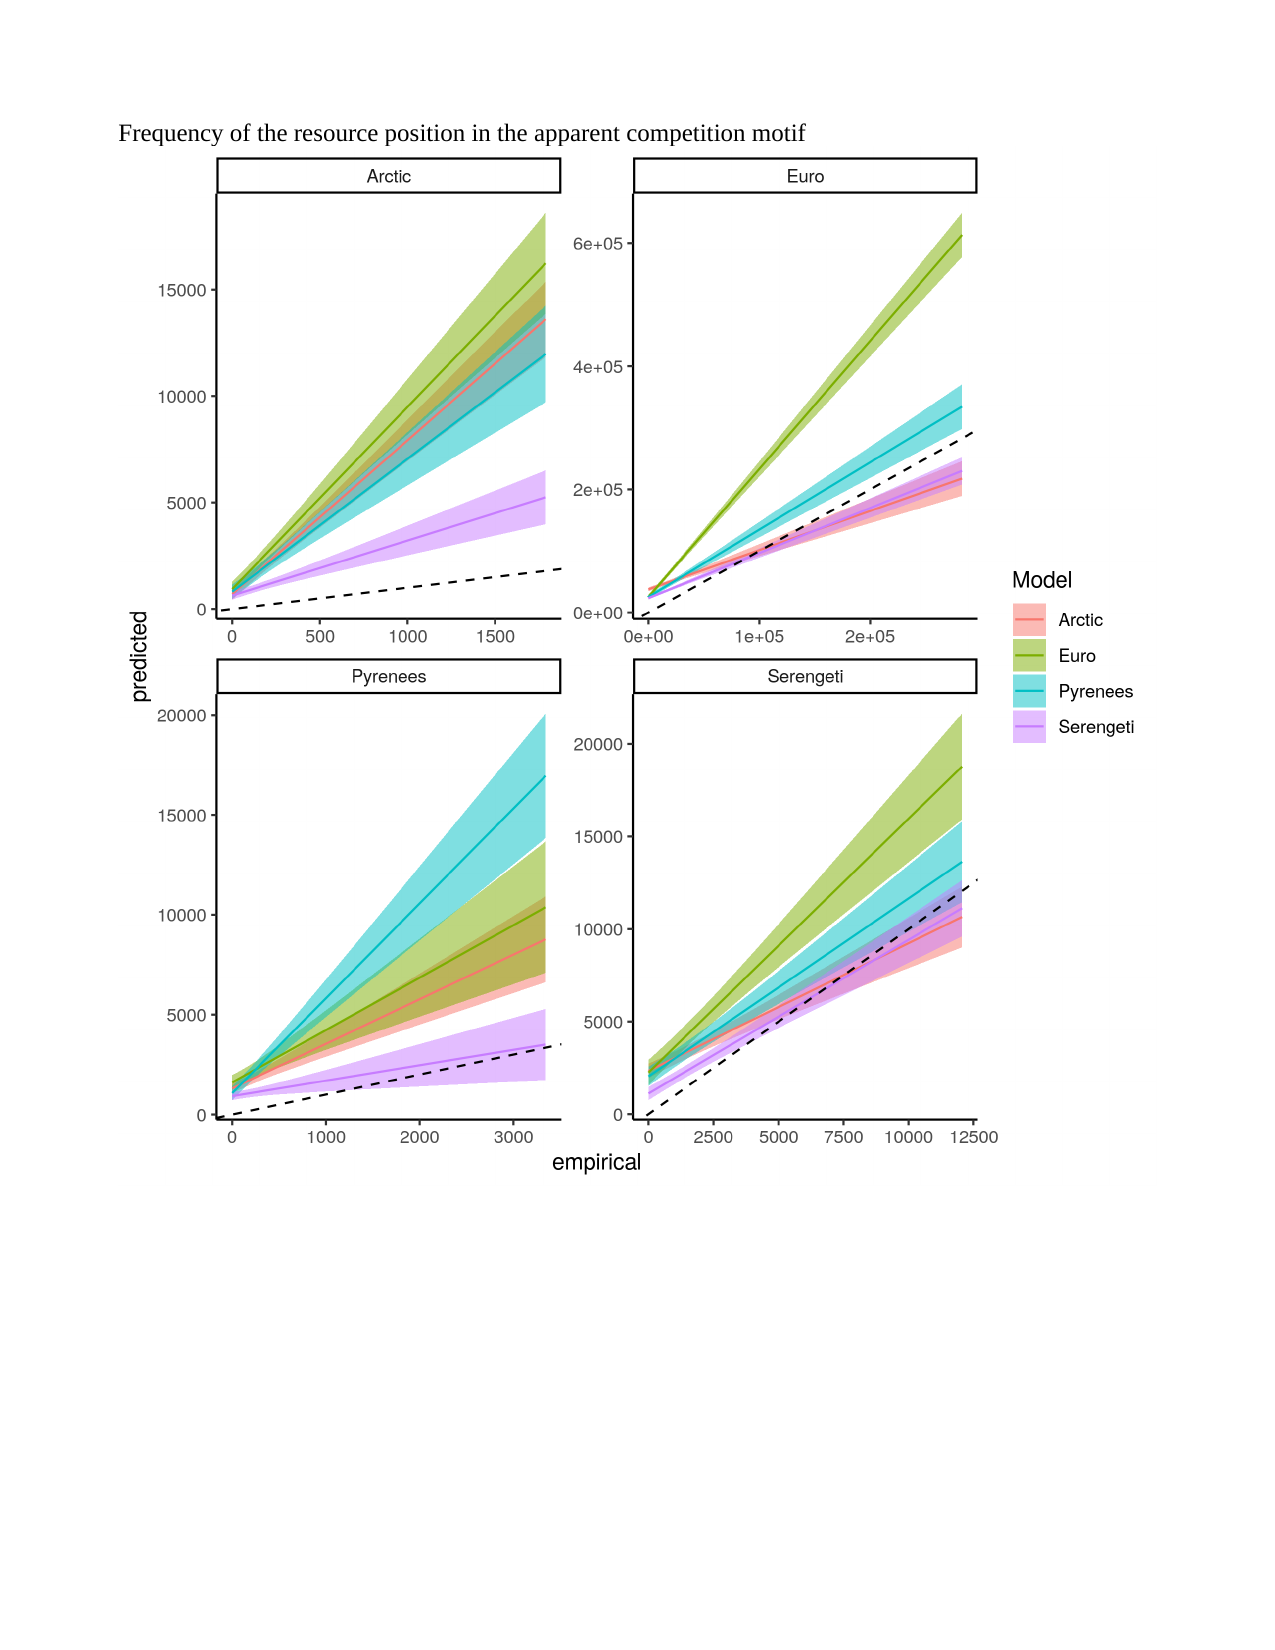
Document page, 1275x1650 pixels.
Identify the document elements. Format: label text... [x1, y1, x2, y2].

picture [118, 146, 1157, 1186]
text Frequency of the resource position in the apparent competition motif [118, 118, 1157, 146]
